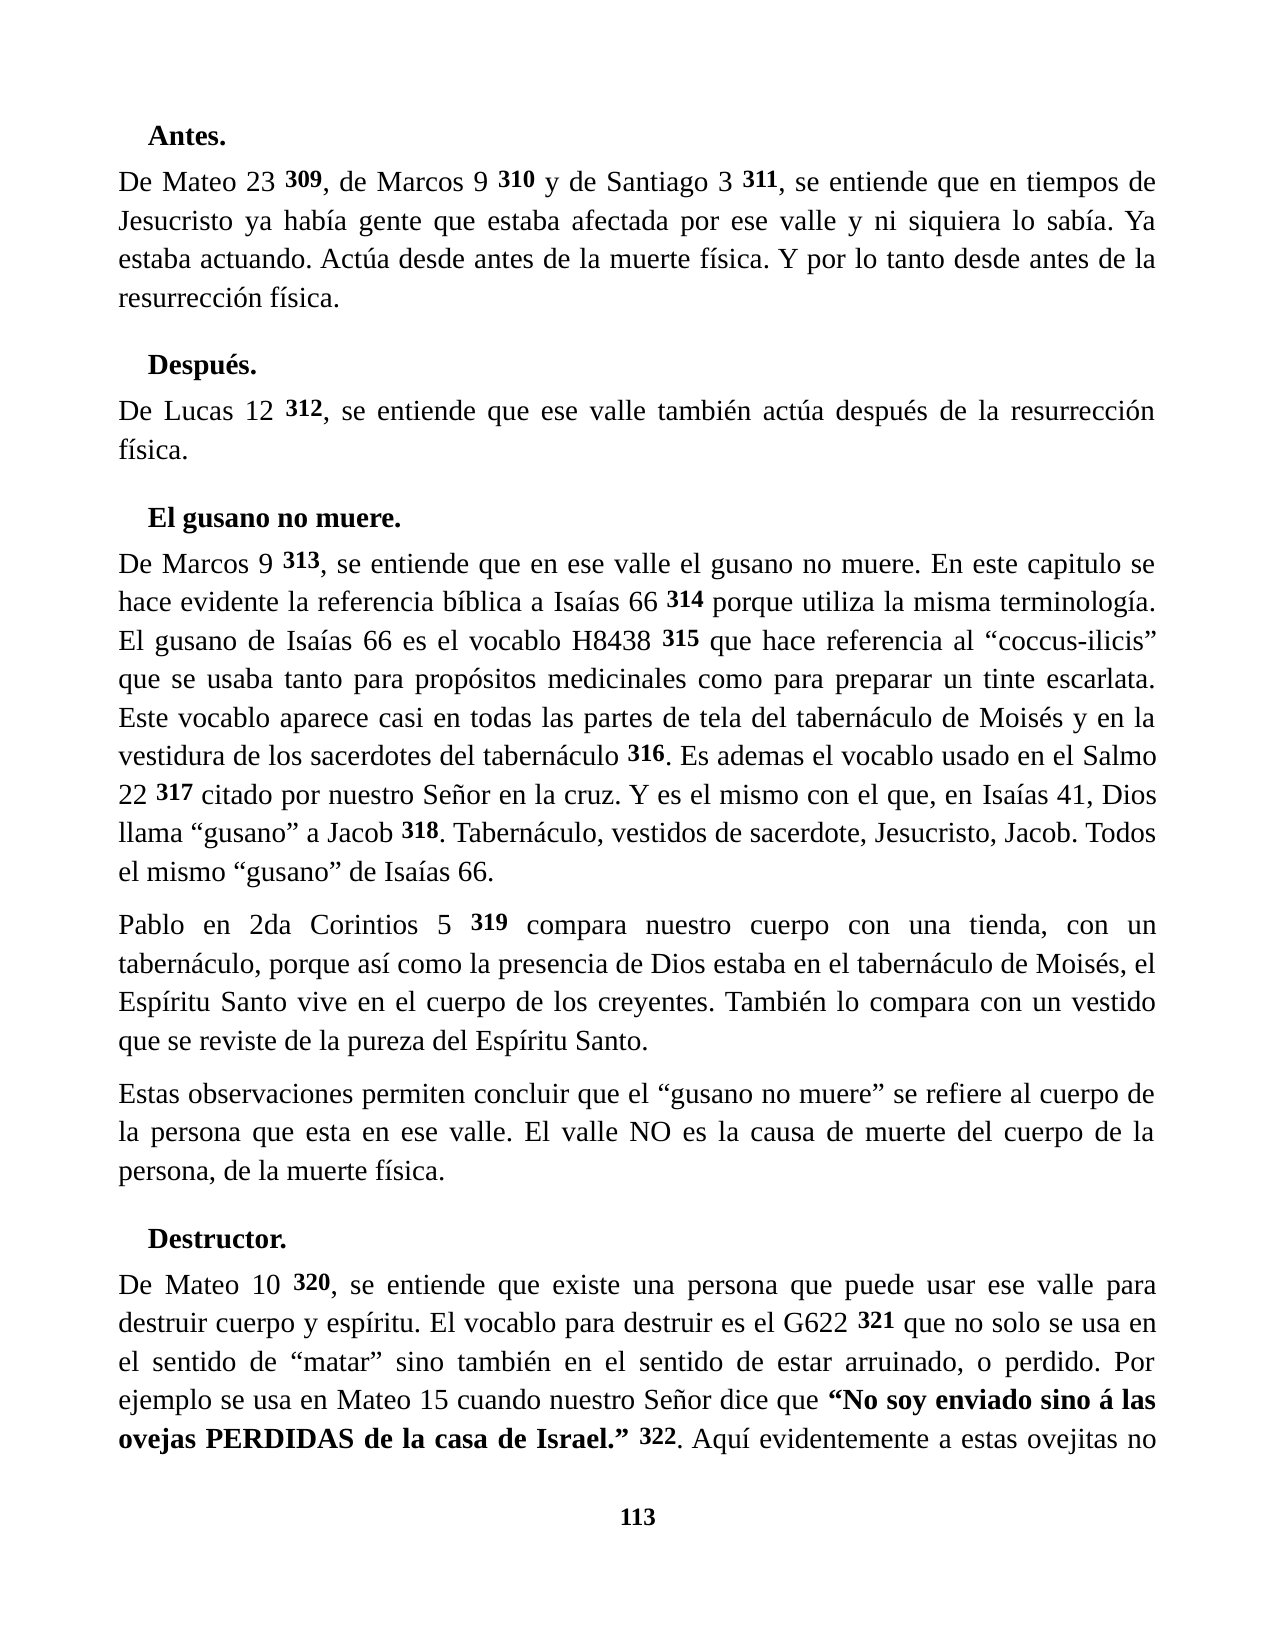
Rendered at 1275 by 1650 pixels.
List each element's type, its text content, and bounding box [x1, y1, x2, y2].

text De Mateo 10 , se entiende que existe una persona que puede usar ese valle para destruir cuerpo y espíritu. El vocablo para destruir es el G622 que no solo se usa en el sentido de “matar” sino también en el sentido de estar arruinado, o perdido. Por ejemplo se usa en Mateo 15 cuando nuestro Señor dice que “No soy enviado sino á las ovejas PERDIDAS de la casa de Israel.” . Aquí evidentemente a estas ovejitas no [118, 1267, 1157, 1454]
subtitle Antes. [148, 118, 1157, 152]
subtitle El gusano no muere. [148, 500, 1157, 533]
subtitle Después. [148, 347, 1157, 381]
text Pablo en 2da Corintios 5 compara nuestro cuerpo con una tienda, con un tabernáculo, porque así como la presencia de Dios estaba en el tabernáculo de Moisés, el Espíritu Santo vive en el cuerpo de los creyentes. También lo compara con un vestido que se reviste de la pureza del Espíritu Santo. [118, 907, 1157, 1056]
text Estas observaciones permiten concluir que el “gusano no muere” se refiere al cuerpo de la persona que esta en ese valle. El valle NO es la causa de muerte del cuerpo de la persona, de la muerte física. [118, 1076, 1157, 1187]
text De Marcos 9 , se entiende que en ese valle el gusano no muere. En este capitulo se hace evidente la referencia bíblica a Isaías 66 porque utiliza la misma terminología. El gusano de Isaías 66 es el vocablo H8438 que hace referencia al “coccus-ilicis” que se usaba tanto para propósitos medicinales como para preparar un tinte escarlata. Este vocablo aparece casi en todas las partes de tela del tabernáculo de Moisés y en la vestidura de los sacerdotes del tabernáculo . Es ademas el vocablo usado en el Salmo 22 citado por nuestro Señor en la cruz. Y es el mismo con el que, en Isaías 41, Dios llama “gusano” a Jacob . Tabernáculo, vestidos de sacerdote, Jesucristo, Jacob. Todos el mismo “gusano” de Isaías 66. [118, 546, 1157, 888]
text De Lucas 12 , se entiende que ese valle también actúa después de la resurrección física. [118, 393, 1157, 466]
text De Mateo 23 , de Marcos 9 y de Santiago 3 , se entiende que en tiempos de Jesucristo ya había gente que estaba afectada por ese valle y ni siquiera lo sabía. Ya estaba actuando. Actúa desde antes de la muerte física. Y por lo tanto desde antes de la resurrección física. [118, 164, 1157, 313]
subtitle Destructor. [148, 1221, 1157, 1254]
